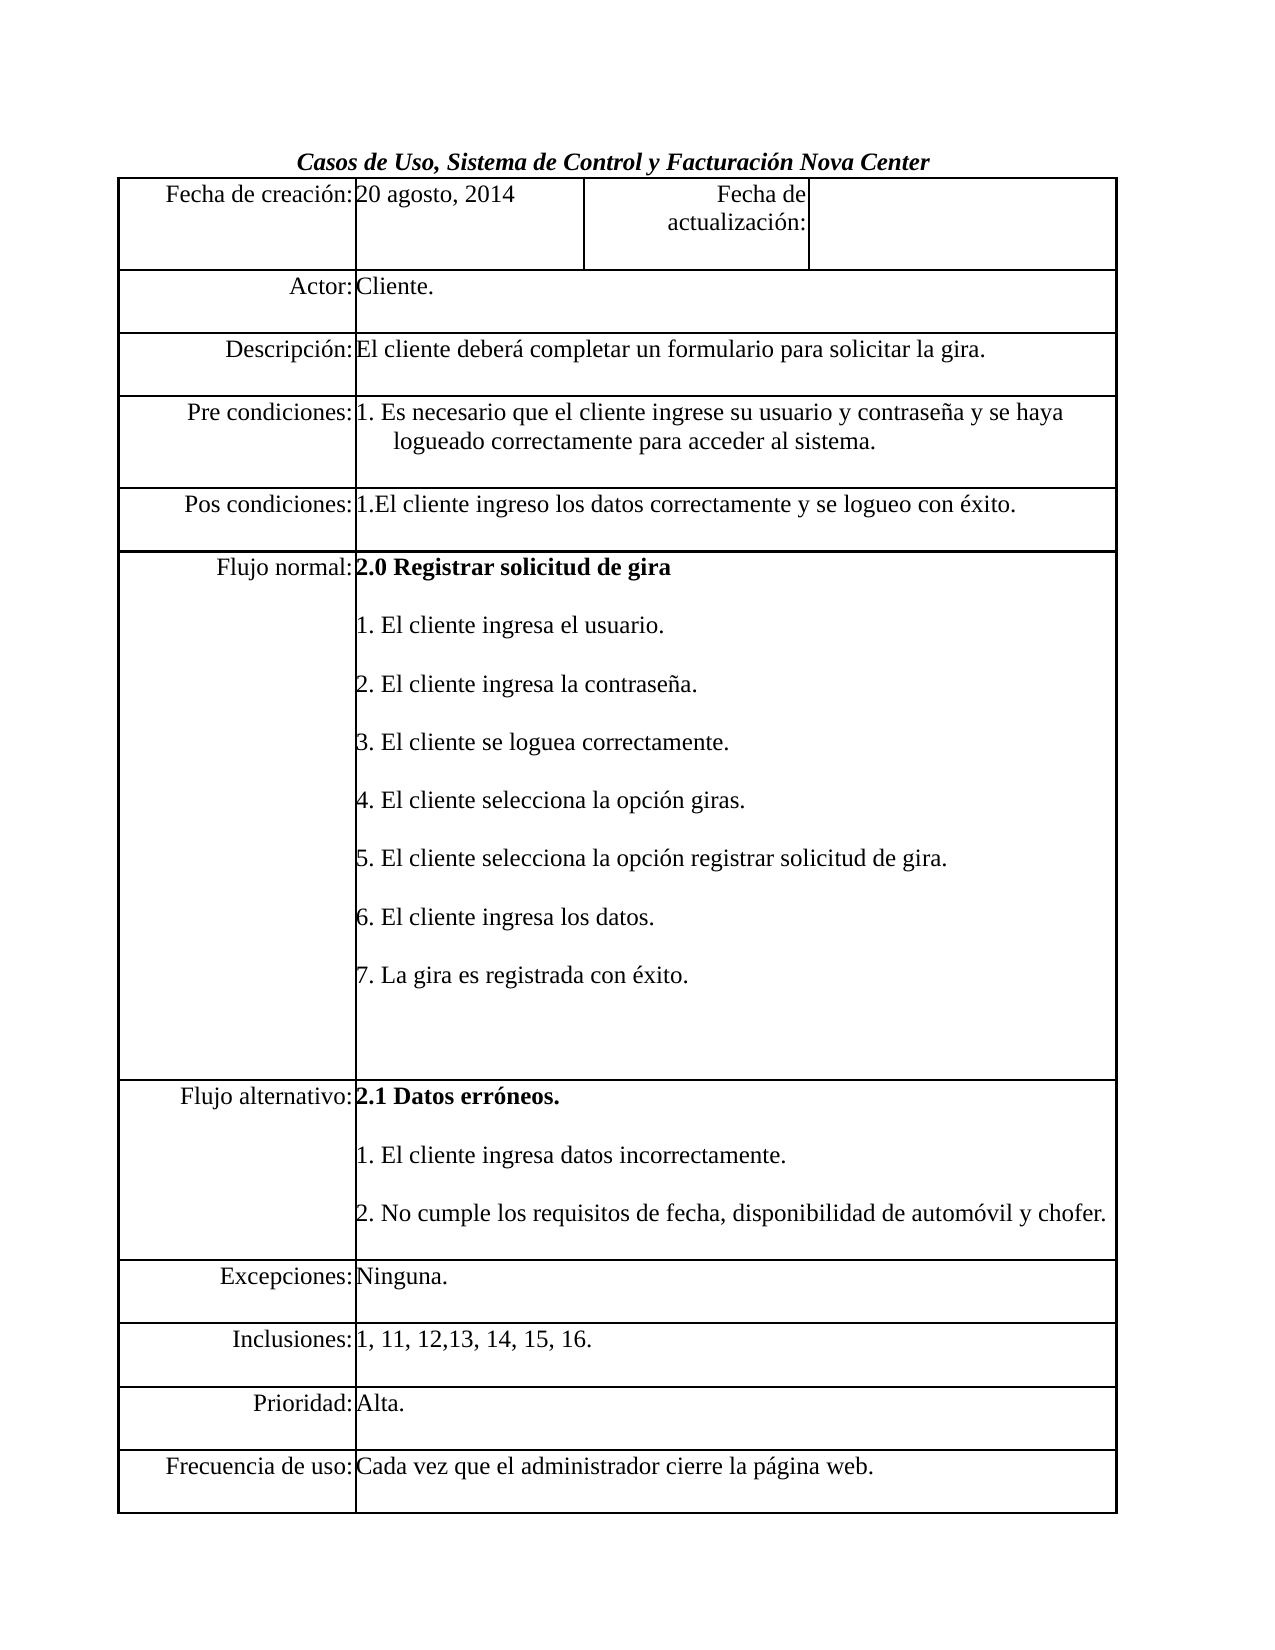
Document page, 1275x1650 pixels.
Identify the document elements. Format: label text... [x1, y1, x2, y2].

table_cell 2.1 Datos erróneos. 1. El cliente ingresa datos incorrectamente. 2. No cumple los requisitos de fecha, disponibilidad de automóvil y chofer. [357, 1081, 1115, 1259]
table_cell Alta. [357, 1388, 1115, 1449]
table_cell Pos condiciones: [120, 489, 355, 550]
table_cell Pre condiciones: [120, 397, 355, 487]
table_cell 1.El cliente ingreso los datos correctamente y se logueo con éxito. [357, 489, 1115, 550]
table_cell Flujo alternativo: [120, 1081, 355, 1259]
table_cell 1, 11, 12,13, 14, 15, 16. [357, 1324, 1115, 1386]
table_cell Ninguna. [357, 1261, 1115, 1322]
table_cell Cliente. [357, 271, 1115, 332]
table_cell 20 agosto, 2014 [357, 179, 583, 269]
table_cell Descripción: [120, 334, 355, 395]
table_cell 1. Es necesario que el cliente ingrese su usuario y contraseña y se haya logueado correctamente para acceder al sistema. [357, 397, 1115, 487]
table_cell Inclusiones: [120, 1324, 355, 1386]
table_cell Prioridad: [120, 1388, 355, 1449]
table_cell Fecha de creación: [120, 179, 355, 269]
table_cell Flujo normal: [120, 553, 355, 1079]
table_cell El cliente deberá completar un formulario para solicitar la gira. [357, 334, 1115, 395]
table_cell Actor: [120, 271, 355, 332]
table_cell Fecha de actualización: [585, 179, 808, 269]
table_cell [810, 179, 1115, 269]
table_cell Frecuencia de uso: [120, 1451, 355, 1512]
table_cell Cada vez que el administrador cierre la página web. [357, 1451, 1115, 1512]
table_cell Excepciones: [120, 1261, 355, 1322]
table_cell 2.0 Registrar solicitud de gira 1. El cliente ingresa el usuario. 2. El cliente ingresa la contraseña. 3. El cliente se loguea correctamente. 4. El cliente selecciona la opción giras. 5. El cliente selecciona la opción registrar solicitud de gira. 6. El cliente ingresa los datos. 7. La gira es registrada con éxito. [357, 553, 1115, 1079]
